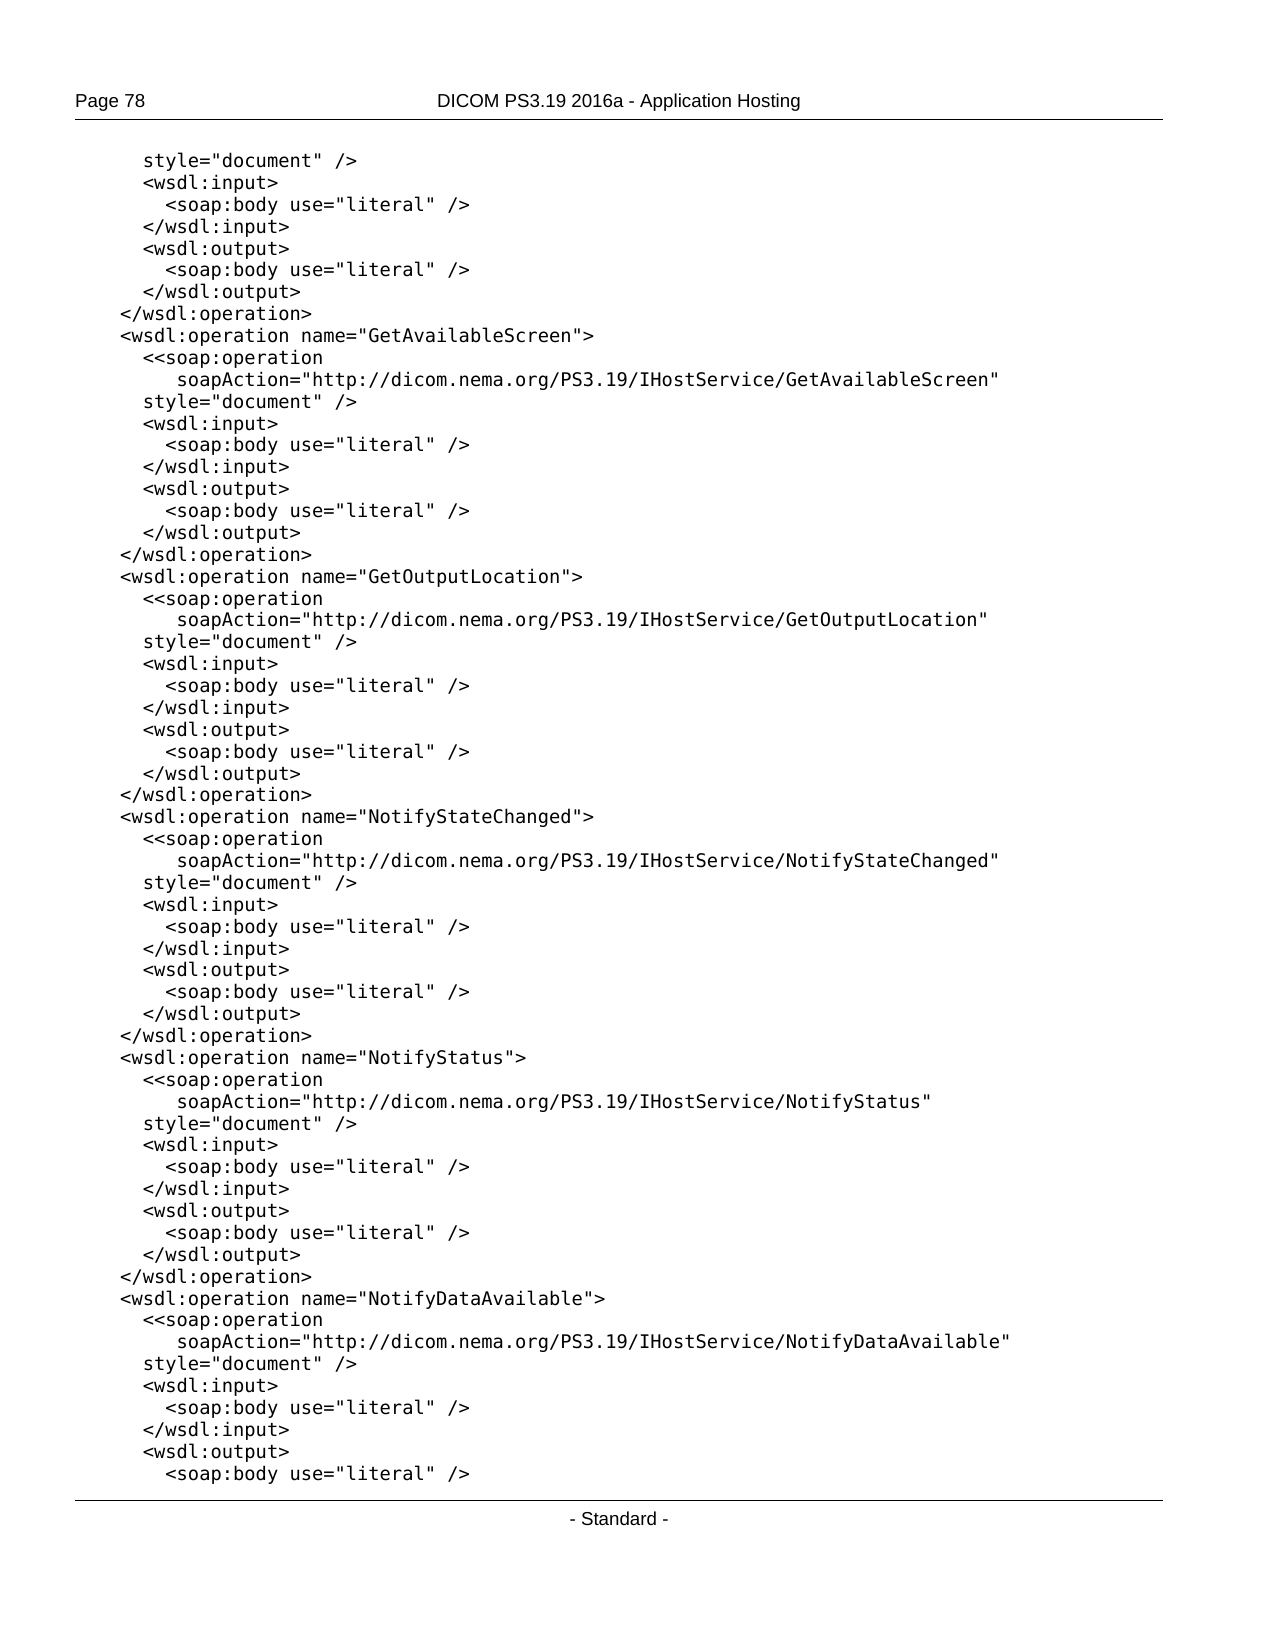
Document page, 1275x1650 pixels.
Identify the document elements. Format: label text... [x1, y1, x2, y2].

text style="document" /> <wsdl:input> <soap:body use="literal" /> </wsdl:input> <wsdl:output> <soap:body use="literal" /> </wsdl:output> </wsdl:operation> <wsdl:operation name="GetAvailableScreen"> <<soap:operation soapAction="http://dicom.nema.org/PS3.19/IHostService/GetAvailableScreen" style="document" /> <wsdl:input> <soap:body use="literal" /> </wsdl:input> <wsdl:output> <soap:body use="literal" /> </wsdl:output> </wsdl:operation> <wsdl:operation name="GetOutputLocation"> <<soap:operation soapAction="http://dicom.nema.org/PS3.19/IHostService/GetOutputLocation" style="document" /> <wsdl:input> <soap:body use="literal" /> </wsdl:input> <wsdl:output> <soap:body use="literal" /> </wsdl:output> </wsdl:operation> <wsdl:operation name="NotifyStateChanged"> <<soap:operation soapAction="http://dicom.nema.org/PS3.19/IHostService/NotifyStateChanged" style="document" /> <wsdl:input> <soap:body use="literal" /> </wsdl:input> <wsdl:output> <soap:body use="literal" /> </wsdl:output> </wsdl:operation> <wsdl:operation name="NotifyStatus"> <<soap:operation soapAction="http://dicom.nema.org/PS3.19/IHostService/NotifyStatus" style="document" /> <wsdl:input> <soap:body use="literal" /> </wsdl:input> <wsdl:output> <soap:body use="literal" /> </wsdl:output> </wsdl:operation> <wsdl:operation name="NotifyDataAvailable"> <<soap:operation soapAction="http://dicom.nema.org/PS3.19/IHostService/NotifyDataAvailable" style="document" /> <wsdl:input> <soap:body use="literal" /> </wsdl:input> <wsdl:output> <soap:body use="literal" /> [75, 150, 1162, 1484]
